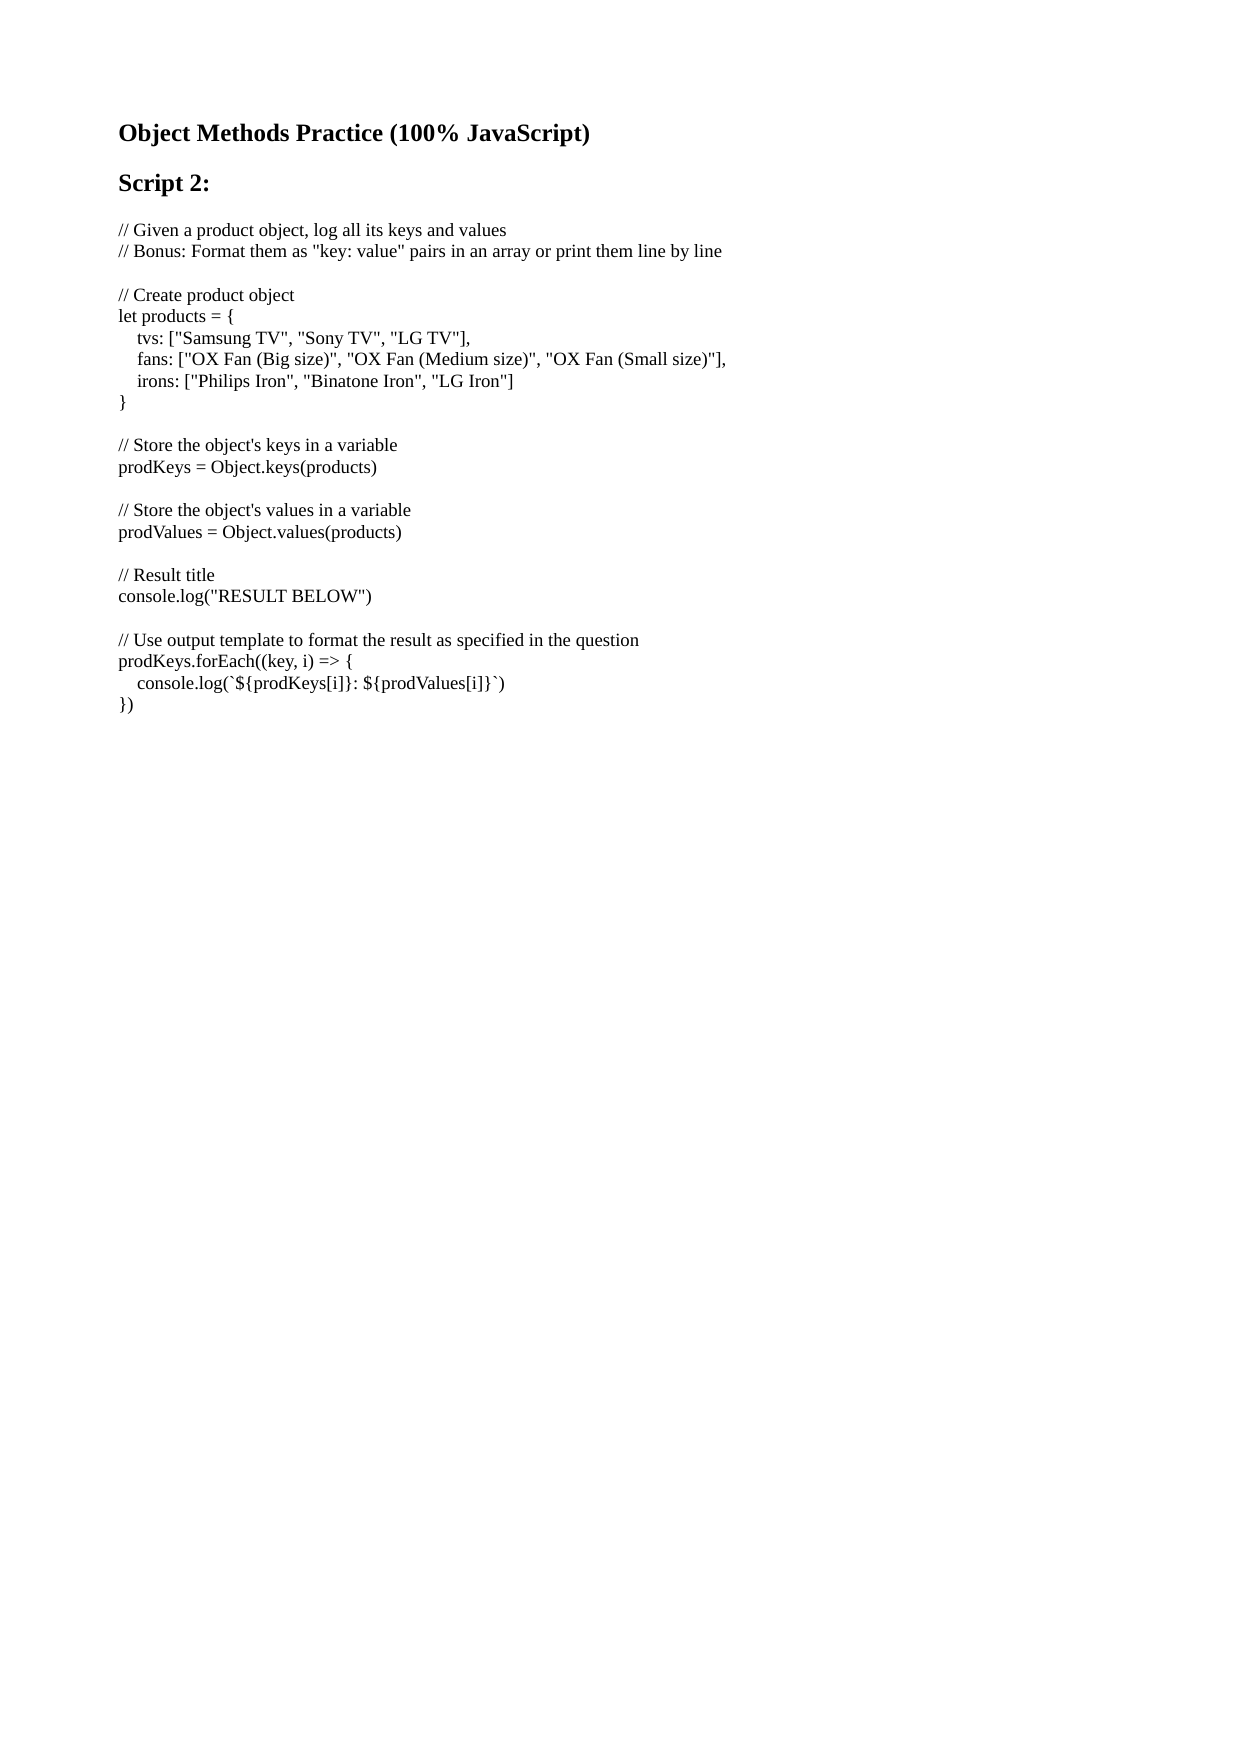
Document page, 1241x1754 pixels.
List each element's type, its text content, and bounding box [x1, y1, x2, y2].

text prodValues = Object.values(products) [118, 521, 1122, 542]
text prodKeys.forEach((key, i) => { [118, 650, 1122, 672]
text irons: ["Philips Iron", "Binatone Iron", "LG Iron"] [118, 370, 1122, 391]
text fans: ["OX Fan (Big size)", "OX Fan (Medium size)", "OX Fan (Small size)"], [118, 348, 1122, 370]
text let products = { [118, 305, 1122, 327]
text // Store the object's values in a variable [118, 499, 1122, 521]
text // Result title [118, 564, 1122, 585]
text // Given a product object, log all its keys and values [118, 219, 1122, 240]
text // Bonus: Format them as "key: value" pairs in an array or print them line by line [118, 240, 1122, 262]
text // Use output template to format the result as specified in the question [118, 628, 1122, 650]
text console.log("RESULT BELOW") [118, 585, 1122, 607]
text tvs: ["Samsung TV", "Sony TV", "LG TV"], [118, 327, 1122, 348]
text } [118, 391, 1122, 413]
text // Store the object's keys in a variable [118, 434, 1122, 456]
text // Create product object [118, 283, 1122, 305]
text console.log(`${prodKeys[i]}: ${prodValues[i]}`) [118, 672, 1122, 693]
text }) [118, 693, 1122, 758]
text Object Methods Practice (100% JavaScript) [118, 118, 1122, 147]
text prodKeys = Object.keys(products) [118, 456, 1122, 477]
text Script 2: [118, 168, 1122, 197]
